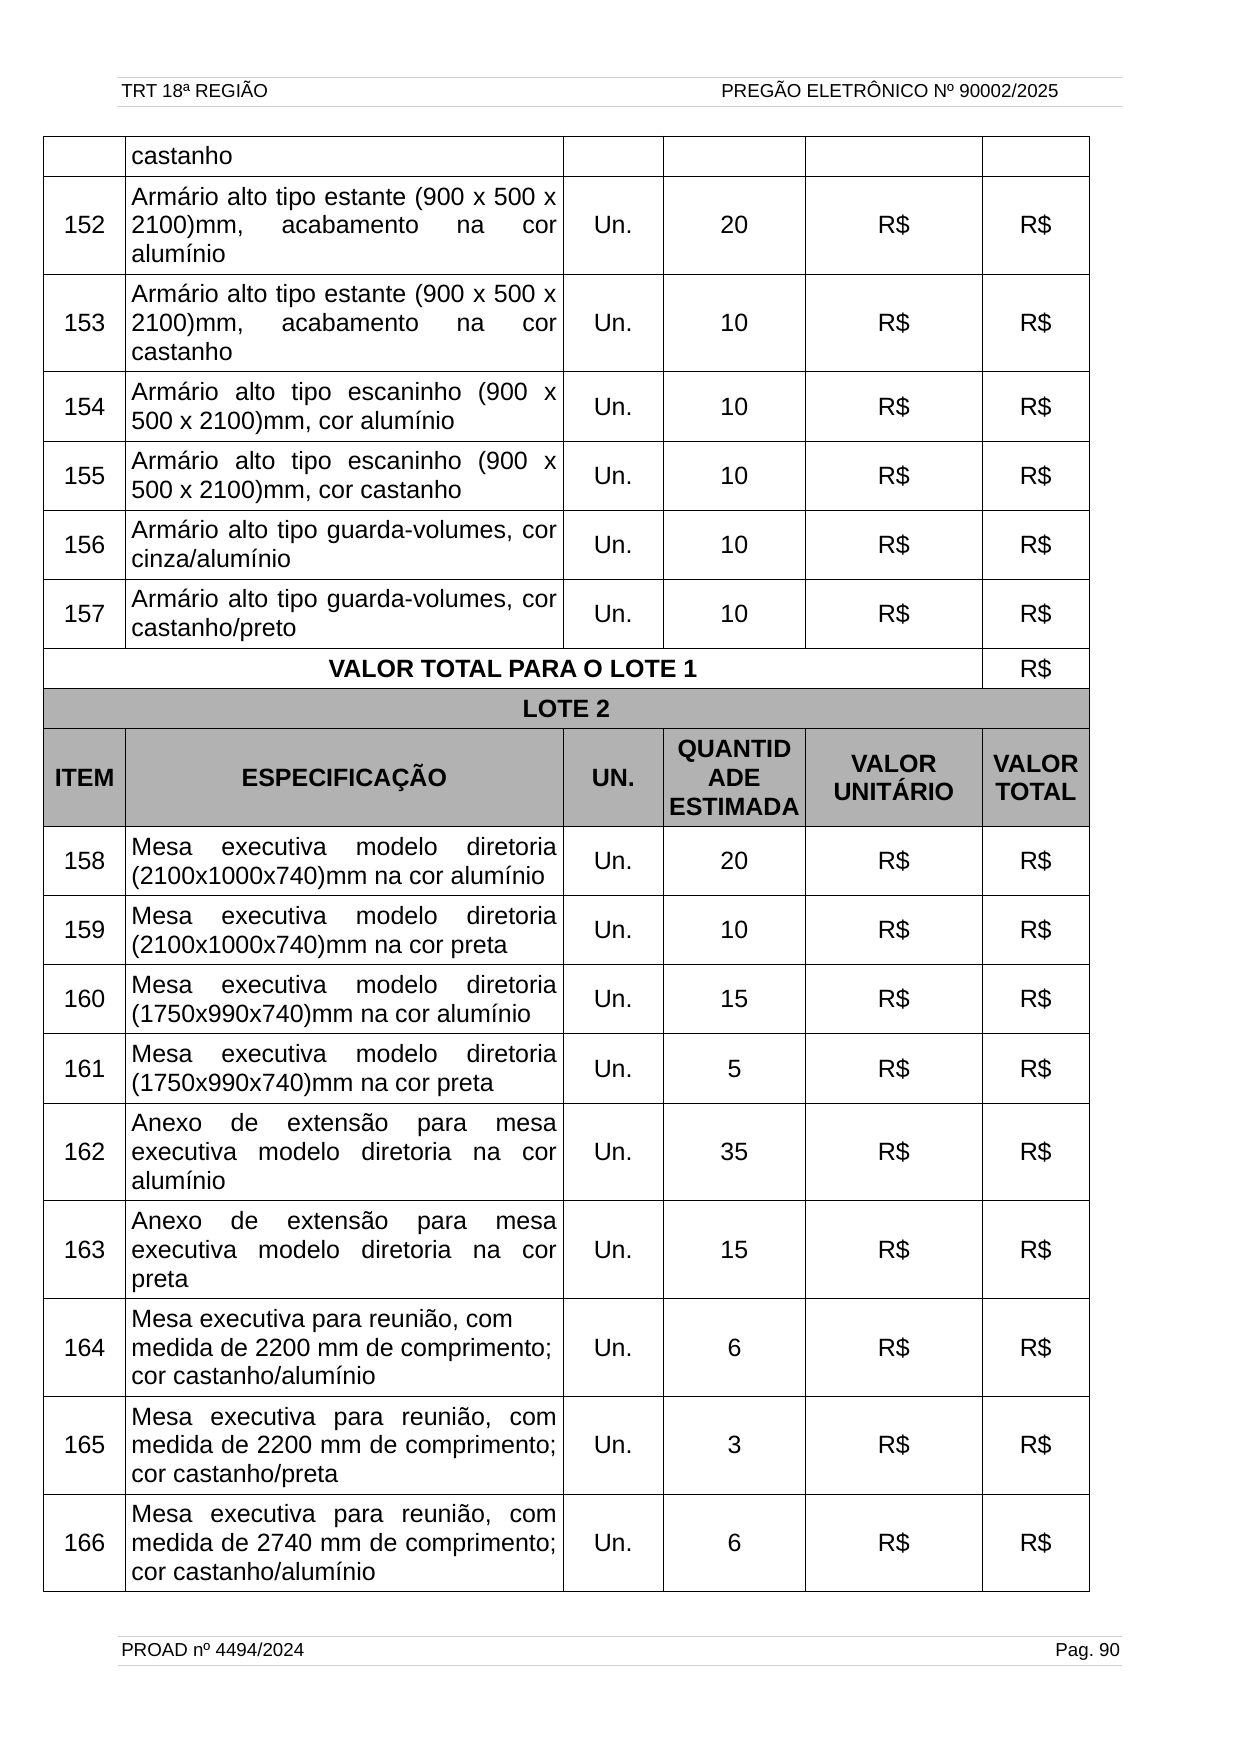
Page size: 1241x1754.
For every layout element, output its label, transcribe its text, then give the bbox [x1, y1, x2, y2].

table_cell Un. [564, 1397, 663, 1494]
table_cell R$ [983, 1299, 1089, 1396]
table_cell Un. [564, 827, 663, 895]
table_cell QUANTIDADE ESTIMADA [664, 729, 805, 826]
table_cell [806, 137, 982, 176]
table_cell 20 [664, 177, 805, 274]
table_cell R$ [806, 1201, 982, 1298]
table_cell 20 [664, 827, 805, 895]
table_cell Un. [564, 965, 663, 1033]
table_cell Mesa executiva para reunião, com medida de 2200 mm de comprimento; cor castanho/preta [126, 1397, 563, 1494]
table_cell 155 [44, 442, 125, 509]
table_cell Un. [564, 896, 663, 964]
table_cell 6 [664, 1299, 805, 1396]
table_cell UN. [564, 729, 663, 826]
table_cell Anexo de extensão para mesa executiva modelo diretoria na cor alumínio [126, 1104, 563, 1200]
table_cell 10 [664, 511, 805, 579]
table_cell 165 [44, 1397, 125, 1494]
table_cell Un. [564, 442, 663, 509]
table_cell 164 [44, 1299, 125, 1396]
table_cell 156 [44, 511, 125, 579]
table_cell [983, 137, 1089, 176]
table_cell Mesa executiva modelo diretoria (1750x990x740)mm na cor alumínio [126, 965, 563, 1033]
table_cell Un. [564, 1299, 663, 1396]
table_cell VALOR TOTAL PARA O LOTE 1 [44, 649, 982, 688]
table_cell R$ [806, 580, 982, 648]
table_cell 162 [44, 1104, 125, 1200]
table_cell R$ [806, 442, 982, 509]
table_cell 166 [44, 1495, 125, 1591]
table_cell [664, 137, 805, 176]
table_cell Mesa executiva modelo diretoria (2100x1000x740)mm na cor preta [126, 896, 563, 964]
table_cell R$ [806, 827, 982, 895]
table_cell R$ [983, 1201, 1089, 1298]
table_cell ITEM [44, 729, 125, 826]
table_cell Armário alto tipo estante (900 x 500 x 2100)mm, acabamento na cor alumínio [126, 177, 563, 274]
table_cell Armário alto tipo guarda-volumes, cor cinza/alumínio [126, 511, 563, 579]
table_cell 153 [44, 275, 125, 371]
table_cell Un. [564, 177, 663, 274]
table_cell 158 [44, 827, 125, 895]
table_cell Armário alto tipo estante (900 x 500 x 2100)mm, acabamento na cor castanho [126, 275, 563, 371]
table_cell VALOR TOTAL [983, 729, 1089, 826]
table_cell R$ [983, 511, 1089, 579]
table_cell 161 [44, 1034, 125, 1102]
table_cell R$ [983, 372, 1089, 441]
table_cell 157 [44, 580, 125, 648]
table_cell Un. [564, 372, 663, 441]
table_cell Mesa executiva para reunião, com medida de 2200 mm de comprimento; cor castanho/alumínio [126, 1299, 563, 1396]
table_cell Armário alto tipo guarda-volumes, cor castanho/preto [126, 580, 563, 648]
table_cell 15 [664, 1201, 805, 1298]
table_cell R$ [983, 1397, 1089, 1494]
table_cell R$ [983, 1495, 1089, 1591]
table_cell R$ [983, 275, 1089, 371]
table_cell Un. [564, 1495, 663, 1591]
table_cell R$ [983, 442, 1089, 509]
table_cell 160 [44, 965, 125, 1033]
table_cell R$ [806, 1495, 982, 1591]
table_cell ESPECIFICAÇÃO [126, 729, 563, 826]
table_cell 10 [664, 372, 805, 441]
table_cell Mesa executiva modelo diretoria (1750x990x740)mm na cor preta [126, 1034, 563, 1102]
table_cell 10 [664, 275, 805, 371]
table_cell R$ [806, 177, 982, 274]
table_cell R$ [806, 372, 982, 441]
table_cell R$ [806, 275, 982, 371]
table_cell R$ [983, 649, 1089, 688]
table_cell Un. [564, 1034, 663, 1102]
table_cell R$ [806, 511, 982, 579]
table_cell 35 [664, 1104, 805, 1200]
table_cell Un. [564, 580, 663, 648]
table_cell Un. [564, 1201, 663, 1298]
table_cell Mesa executiva modelo diretoria (2100x1000x740)mm na cor alumínio [126, 827, 563, 895]
table_cell R$ [983, 1034, 1089, 1102]
table_cell 154 [44, 372, 125, 441]
table_cell 3 [664, 1397, 805, 1494]
table_cell Armário alto tipo escaninho (900 x 500 x 2100)mm, cor alumínio [126, 372, 563, 441]
table_cell R$ [983, 580, 1089, 648]
table_cell 15 [664, 965, 805, 1033]
table_cell castanho [126, 137, 563, 176]
table_cell R$ [806, 965, 982, 1033]
table_cell R$ [806, 1299, 982, 1396]
table_cell R$ [983, 177, 1089, 274]
table_cell [564, 137, 663, 176]
table_cell Armário alto tipo escaninho (900 x 500 x 2100)mm, cor castanho [126, 442, 563, 509]
table_cell 6 [664, 1495, 805, 1591]
table_cell R$ [983, 965, 1089, 1033]
table_cell R$ [806, 1397, 982, 1494]
table_cell 163 [44, 1201, 125, 1298]
table_cell R$ [983, 1104, 1089, 1200]
table_cell R$ [806, 896, 982, 964]
table_cell R$ [983, 896, 1089, 964]
table_cell VALOR UNITÁRIO [806, 729, 982, 826]
table_cell 159 [44, 896, 125, 964]
table_cell Anexo de extensão para mesa executiva modelo diretoria na cor preta [126, 1201, 563, 1298]
table_cell 152 [44, 177, 125, 274]
table_cell R$ [983, 827, 1089, 895]
table_cell R$ [806, 1034, 982, 1102]
table_cell Un. [564, 511, 663, 579]
table_cell [44, 137, 125, 176]
table_cell 5 [664, 1034, 805, 1102]
table_cell Un. [564, 1104, 663, 1200]
table_cell LOTE 2 [44, 689, 1089, 728]
table_cell 10 [664, 442, 805, 509]
table_cell Un. [564, 275, 663, 371]
table_cell R$ [806, 1104, 982, 1200]
table_cell 10 [664, 580, 805, 648]
table_cell Mesa executiva para reunião, com medida de 2740 mm de comprimento; cor castanho/alumínio [126, 1495, 563, 1591]
table_cell 10 [664, 896, 805, 964]
